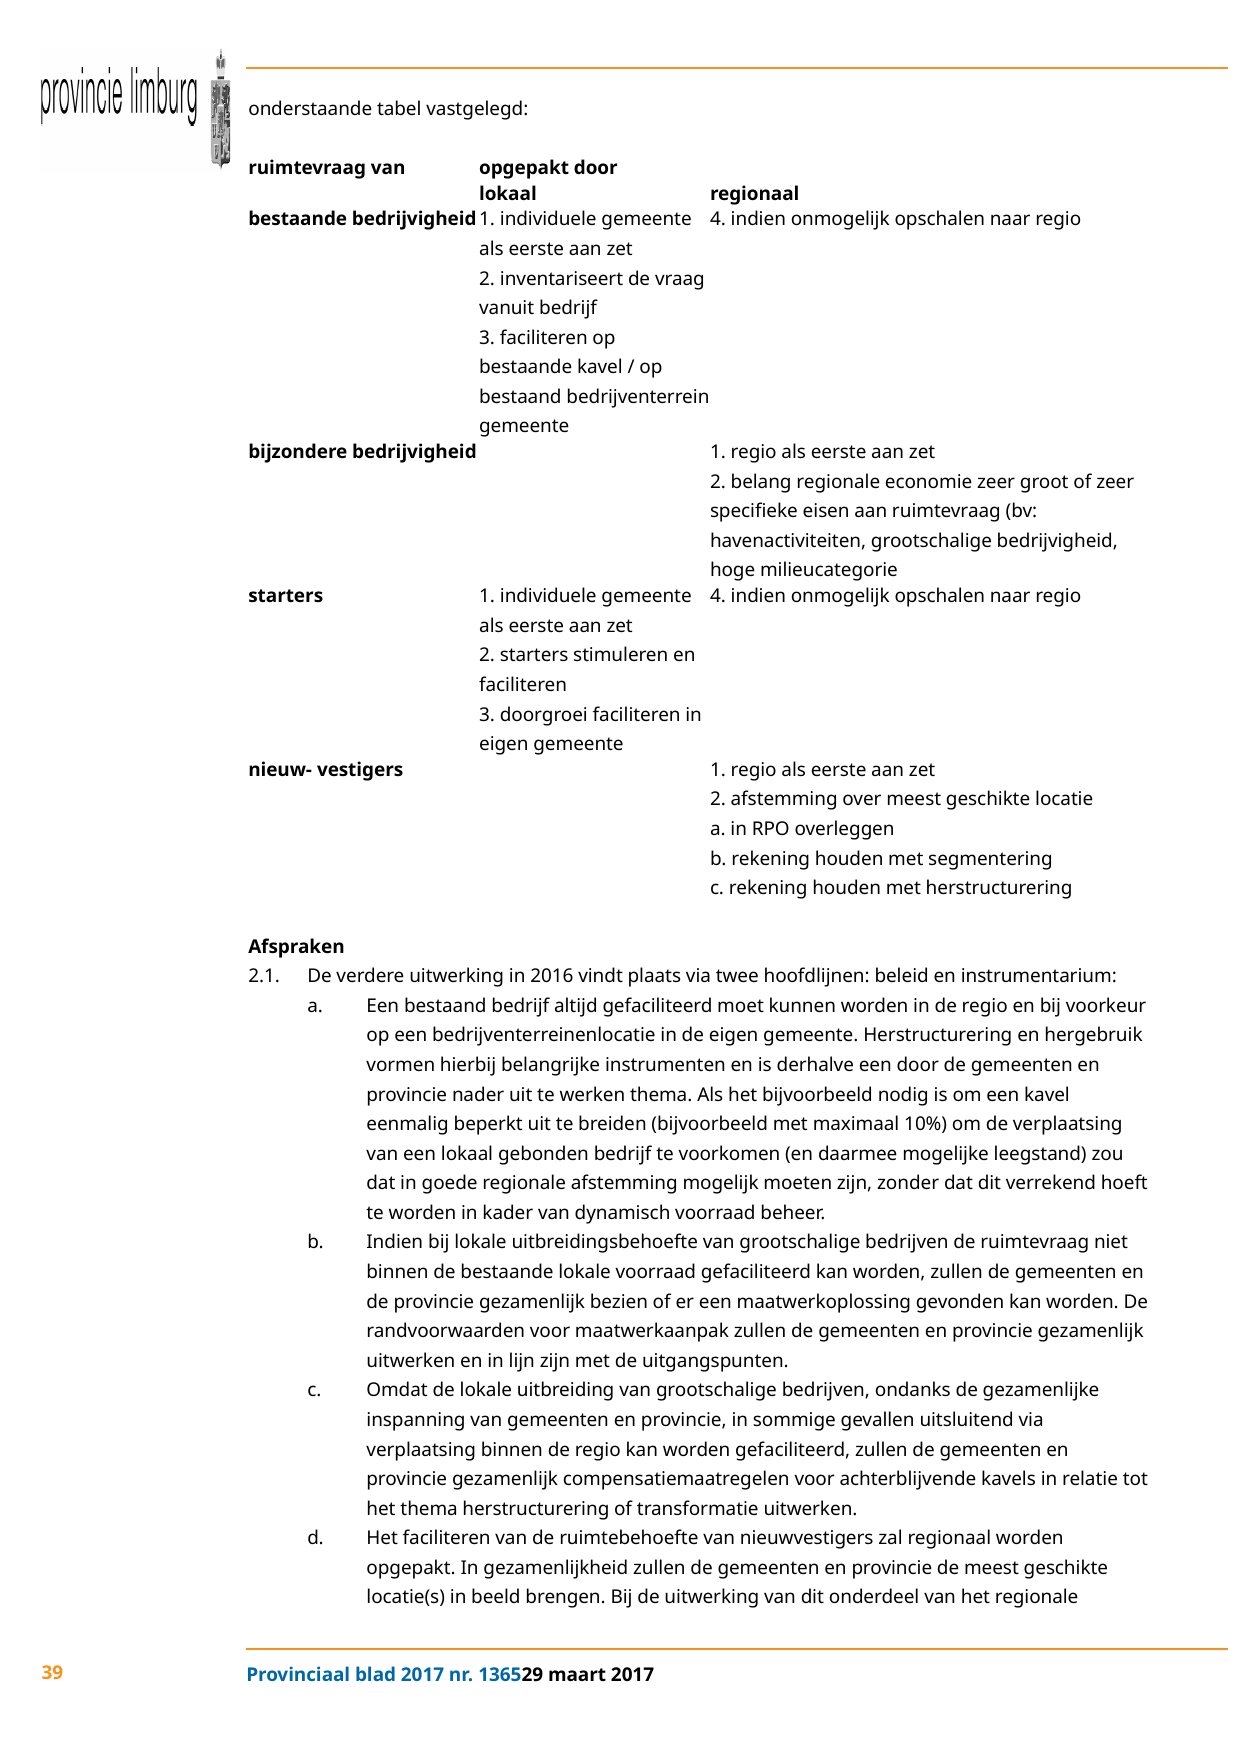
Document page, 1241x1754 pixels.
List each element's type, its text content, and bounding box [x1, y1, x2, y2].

table_cell starters [248, 583, 479, 756]
text Afspraken [248, 933, 1152, 959]
list Indien bij lokale uitbreidingsbehoefte van grootschalige bedrijven de ruimtevraag niet binnen de bestaande lokale voorraad gefaciliteerd kan worden, zullen de gemeenten en de provincie gezamenlijk bezien of er een maatwerkoplossing gevonden kan worden. De randvoorwaarden voor maatwerkaanpak zullen de gemeenten en provincie gezamenlijk uitwerken en in lijn zijn met de uitgangspunten. [307, 1229, 1152, 1373]
table_cell 4. indien onmogelijk opschalen naar regio [710, 206, 1152, 438]
table_cell 4. indien onmogelijk opschalen naar regio [710, 583, 1152, 756]
table_cell 1. regio als eerste aan zet 2. afstemming over meest geschikte locatie a. in RPO overleggen b. rekening houden met segmentering c. rekening houden met herstructurering [710, 756, 1152, 900]
list Het faciliteren van de ruimtebehoefte van nieuwvestigers zal regionaal worden opgepakt. In gezamenlijkheid zullen de gemeenten en provincie de meest geschikte locatie(s) in beeld brengen. Bij de uitwerking van dit onderdeel van het regionale [307, 1524, 1152, 1609]
table_cell [248, 180, 479, 206]
table_cell bestaande bedrijvigheid [248, 206, 479, 438]
table_cell [479, 438, 710, 582]
list Een bestaand bedrijf altijd gefaciliteerd moet kunnen worden in de regio en bij voorkeur op een bedrijventerreinenlocatie in de eigen gemeente. Herstructurering en hergebruik vormen hierbij belangrijke instrumenten en is derhalve een door de gemeenten en provincie nader uit te werken thema. Als het bijvoorbeeld nodig is om een kavel eenmalig beperkt uit te breiden (bijvoorbeeld met maximaal 10%) om de verplaatsing van een lokaal gebonden bedrijf te voorkomen (en daarmee mogelijke leegstand) zou dat in goede regionale afstemming mogelijk moeten zijn, zonder dat dit verrekend hoeft te worden in kader van dynamisch voorraad beheer. [307, 992, 1152, 1225]
table_cell nieuw- vestigers [248, 756, 479, 900]
table_cell bijzondere bedrijvigheid [248, 438, 479, 582]
list De verdere uitwerking in 2016 vindt plaats via twee hoofdlijnen: beleid en instrumentarium: [248, 962, 1152, 988]
list Omdat de lokale uitbreiding van grootschalige bedrijven, ondanks de gezamenlijke inspanning van gemeenten en provincie, in sommige gevallen uitsluitend via verplaatsing binnen de regio kan worden gefaciliteerd, zullen de gemeenten en provincie gezamenlijk compensatiemaatregelen voor achterblijvende kavels in relatie tot het thema herstructurering of transformatie uitwerken. [307, 1377, 1152, 1521]
table_cell lokaal [479, 180, 710, 206]
table_cell 1. individuele gemeente als eerste aan zet 2. inventariseert de vraag vanuit bedrijf 3. faciliteren op bestaande kavel / op bestaand bedrijventerrein gemeente [479, 206, 710, 438]
table_cell [479, 756, 710, 900]
table_header opgepakt door [479, 154, 1152, 180]
text onderstaande tabel vastgelegd: [248, 95, 1152, 121]
table_cell 1. individuele gemeente als eerste aan zet 2. starters stimuleren en faciliteren 3. doorgroei faciliteren in eigen gemeente [479, 583, 710, 756]
table_header ruimtevraag van [248, 154, 479, 180]
table_cell regionaal [710, 180, 1152, 206]
table_cell 1. regio als eerste aan zet 2. belang regionale economie zeer groot of zeer specifieke eisen aan ruimtevraag (bv: havenactiviteiten, grootschalige bedrijvigheid, hoge milieucategorie [710, 438, 1152, 582]
picture [41, 47, 231, 172]
